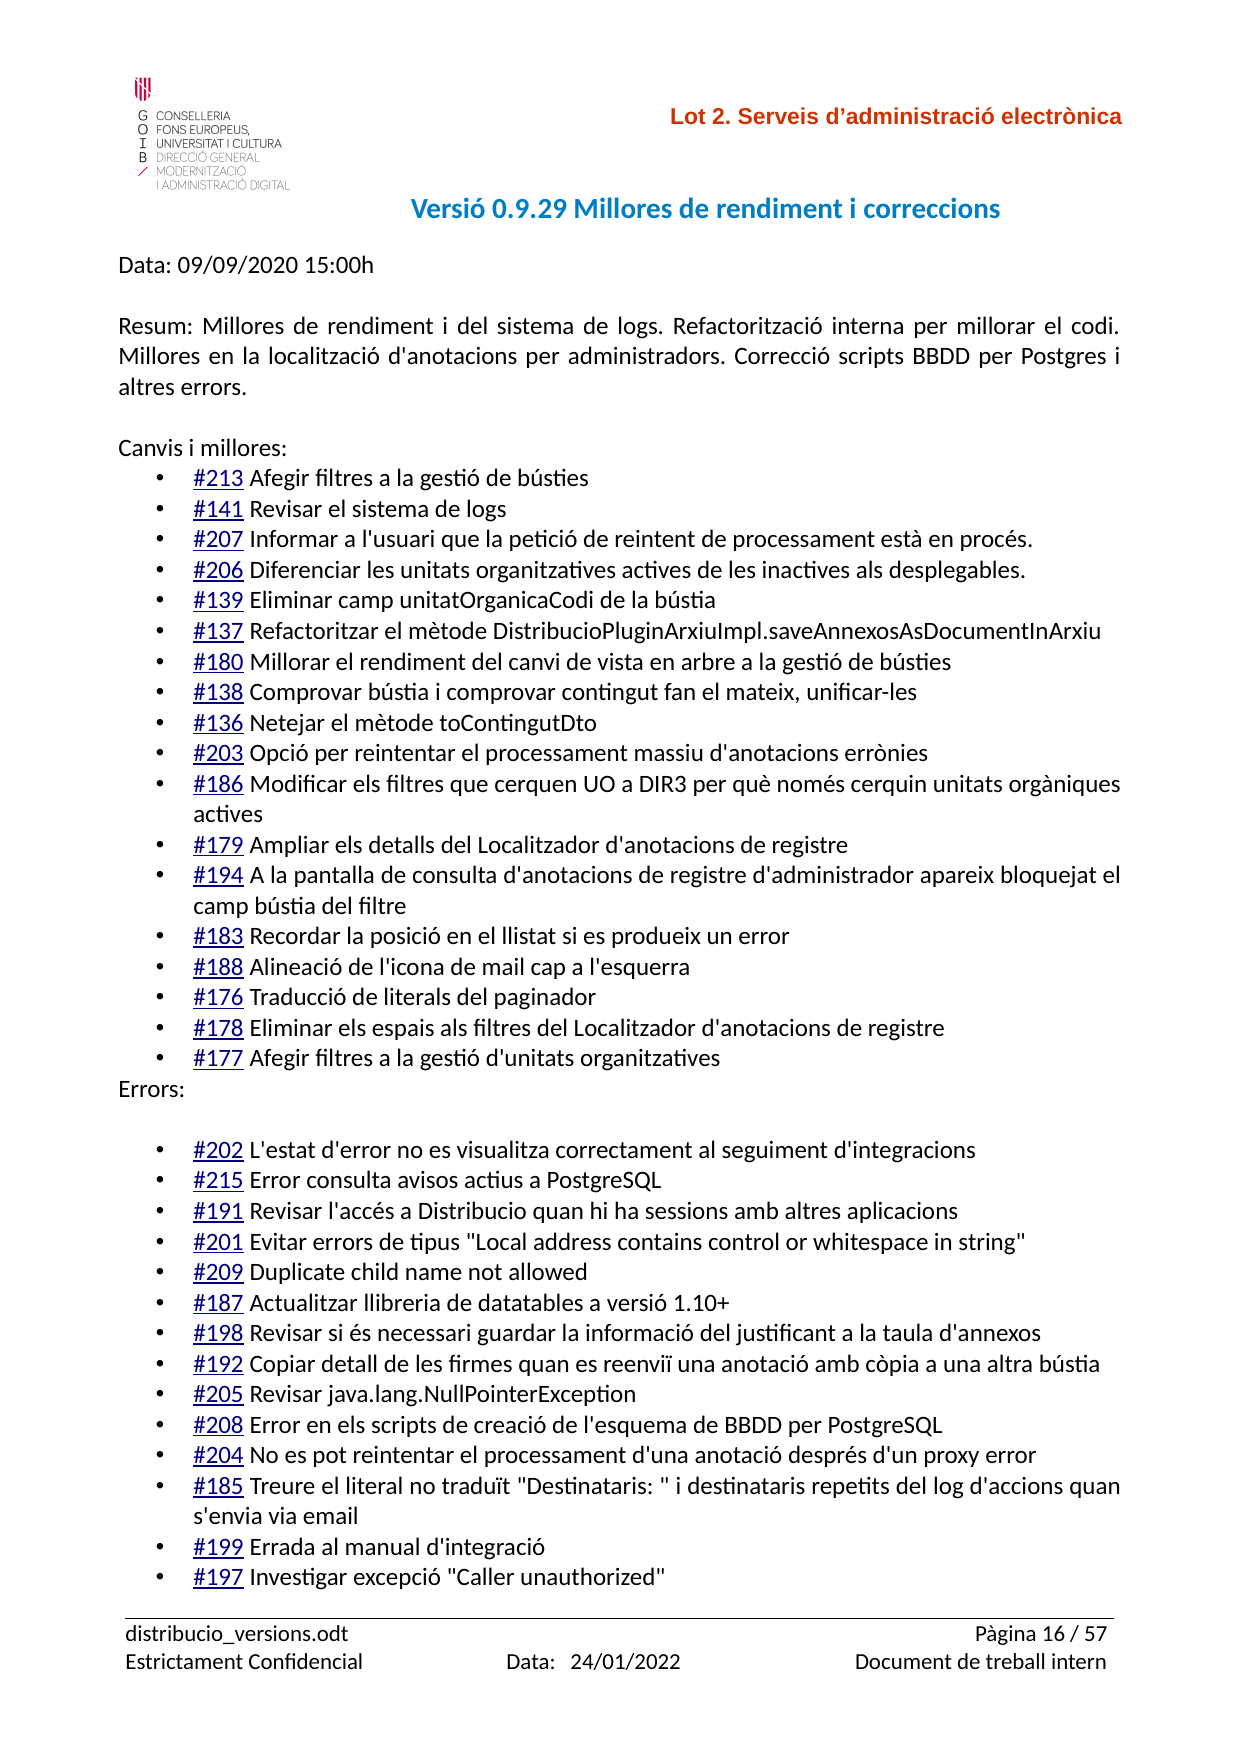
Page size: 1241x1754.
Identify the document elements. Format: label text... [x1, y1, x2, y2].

list #180 Millorar el rendiment del canvi de vista en arbre a la gestió de bústies [156, 646, 1122, 676]
list #192 Copiar detall de les firmes quan es reenviï una anotació amb còpia a una altra bústia [156, 1348, 1122, 1378]
list #136 Netejar el mètode toContingutDto [156, 707, 1122, 737]
list #203 Opció per reintentar el processament massiu d'anotacions errònies [156, 737, 1122, 768]
text Canvis i millores: [118, 432, 1122, 463]
list #199 Errada al manual d'integració [156, 1531, 1122, 1561]
subtitle Versió 0.9.29 Millores de rendiment i correccions [153, 190, 1122, 225]
text Data: 09/09/2020 15:00h [118, 249, 1122, 279]
list #178 Eliminar els espais als filtres del Localitzador d'anotacions de registre [156, 1012, 1122, 1042]
list #204 No es pot reintentar el processament d'una anotació després d'un proxy error [156, 1439, 1122, 1470]
list #187 Actualitzar llibreria de datatables a versió 1.10+ [156, 1287, 1122, 1317]
list #186 Modificar els filtres que cerquen UO a DIR3 per què només cerquin unitats orgàniques actives [156, 768, 1122, 829]
list #213 Afegir filtres a la gestió de bústies [156, 463, 1122, 493]
list #207 Informar a l'usuari que la petició de reintent de processament està en procés. [156, 524, 1122, 554]
list #202 L'estat d'error no es visualitza correctament al seguiment d'integracions [156, 1134, 1122, 1164]
list #194 A la pantalla de consulta d'anotacions de registre d'administrador apareix bloquejat el camp bústia del filtre [156, 859, 1122, 920]
list #215 Error consulta avisos actius a PostgreSQL [156, 1164, 1122, 1195]
list #185 Treure el literal no traduït "Destinataris: " i destinataris repetits del log d'accions quan s'envia via email [156, 1470, 1122, 1531]
list #139 Eliminar camp unitatOrganicaCodi de la bústia [156, 585, 1122, 615]
list #206 Diferenciar les unitats organitzatives actives de les inactives als desplegables. [156, 554, 1122, 585]
list #198 Revisar si és necessari guardar la informació del justificant a la taula d'annexos [156, 1317, 1122, 1348]
list #197 Investigar excepció "Caller unauthorized" [156, 1561, 1122, 1592]
list #141 Revisar el sistema de logs [156, 493, 1122, 524]
list #205 Revisar java.lang.NullPointerException [156, 1378, 1122, 1409]
list #179 Ampliar els detalls del Localitzador d'anotacions de registre [156, 829, 1122, 859]
text Errors: [118, 1073, 1122, 1103]
list #208 Error en els scripts de creació de l'esquema de BBDD per PostgreSQL [156, 1409, 1122, 1439]
picture [126, 70, 299, 197]
list #177 Afegir filtres a la gestió d'unitats organitzatives [156, 1042, 1122, 1073]
list #188 Alineació de l'icona de mail cap a l'esquerra [156, 951, 1122, 981]
list #191 Revisar l'accés a Distribucio quan hi ha sessions amb altres aplicacions [156, 1195, 1122, 1226]
list #201 Evitar errors de tipus "Local address contains control or whitespace in string" [156, 1226, 1122, 1256]
list #138 Comprovar bústia i comprovar contingut fan el mateix, unificar-les [156, 676, 1122, 707]
list #137 Refactoritzar el mètode DistribucioPluginArxiuImpl.saveAnnexosAsDocumentInArxiu [156, 615, 1122, 646]
list #176 Traducció de literals del paginador [156, 981, 1122, 1012]
text Resum: Millores de rendiment i del sistema de logs. Refactorització interna per millorar el codi. Millores en la localització d'anotacions per administradors. Correcció scripts BBDD per Postgres i altres errors. [118, 310, 1122, 402]
list #183 Recordar la posició en el llistat si es produeix un error [156, 920, 1122, 951]
list #209 Duplicate child name not allowed [156, 1256, 1122, 1287]
